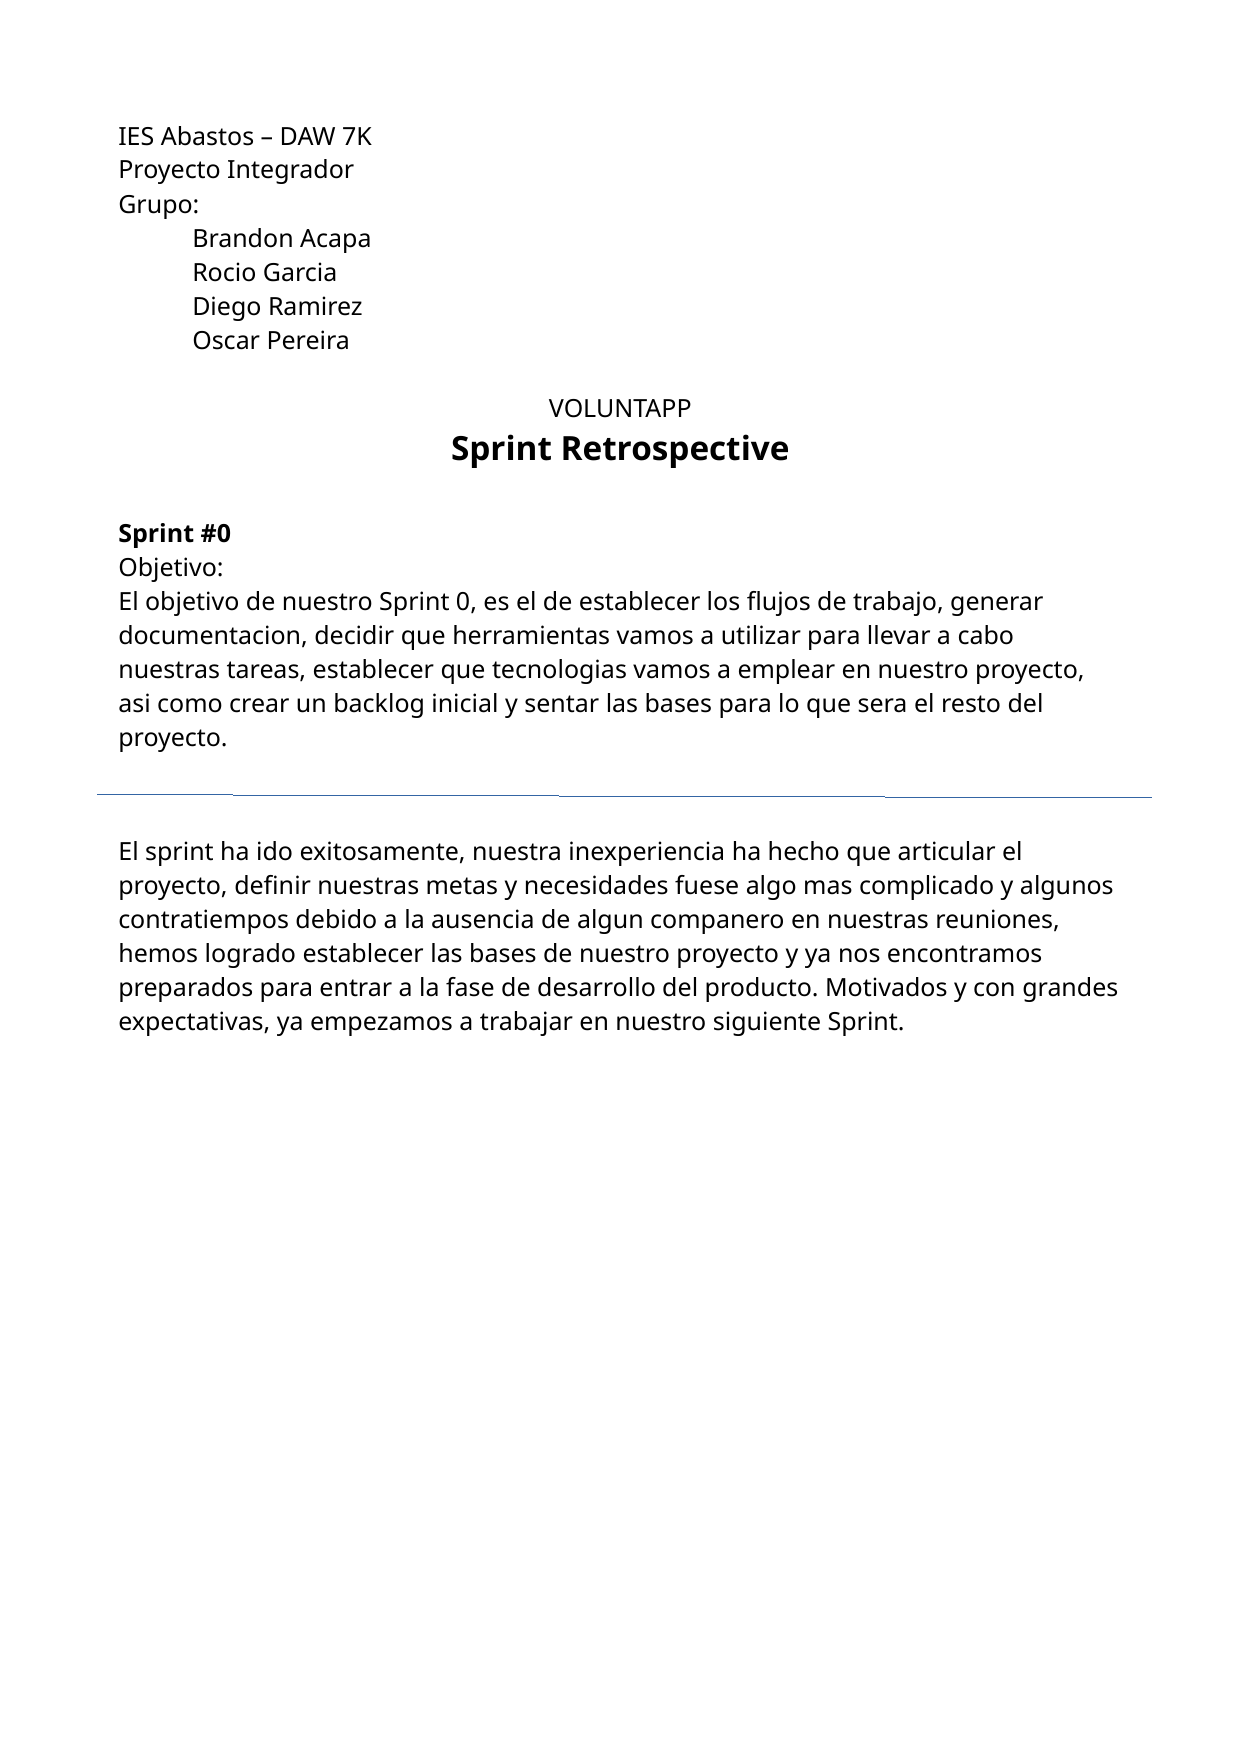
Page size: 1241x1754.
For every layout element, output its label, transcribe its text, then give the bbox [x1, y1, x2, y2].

text VOLUNTAPP [118, 391, 1122, 425]
text Rocio Garcia [118, 254, 1122, 288]
text Brandon Acapa [118, 220, 1122, 254]
text IES Abastos – DAW 7K [118, 118, 1122, 152]
text Sprint Retrospective [118, 425, 1122, 470]
text Oscar Pereira [118, 322, 1122, 357]
text Objetivo: [118, 549, 1122, 584]
text Diego Ramirez [118, 288, 1122, 322]
text El sprint ha ido exitosamente, nuestra inexperiencia ha hecho que articular el proyecto, definir nuestras metas y necesidades fuese algo mas complicado y algunos contratiempos debido a la ausencia de algun companero en nuestras reuniones, hemos logrado establecer las bases de nuestro proyecto y ya nos encontramos preparados para entrar a la fase de desarrollo del producto. Motivados y con grandes expectativas, ya empezamos a trabajar en nuestro siguiente Sprint. [118, 833, 1122, 1038]
text Proyecto Integrador [118, 152, 1122, 186]
text Sprint #0 [118, 516, 1122, 549]
text Grupo: [118, 186, 1122, 220]
text El objetivo de nuestro Sprint 0, es el de establecer los flujos de trabajo, generar documentacion, decidir que herramientas vamos a utilizar para llevar a cabo nuestras tareas, establecer que tecnologias vamos a emplear en nuestro proyecto, asi como crear un backlog inicial y sentar las bases para lo que sera el resto del proyecto. [118, 584, 1122, 754]
